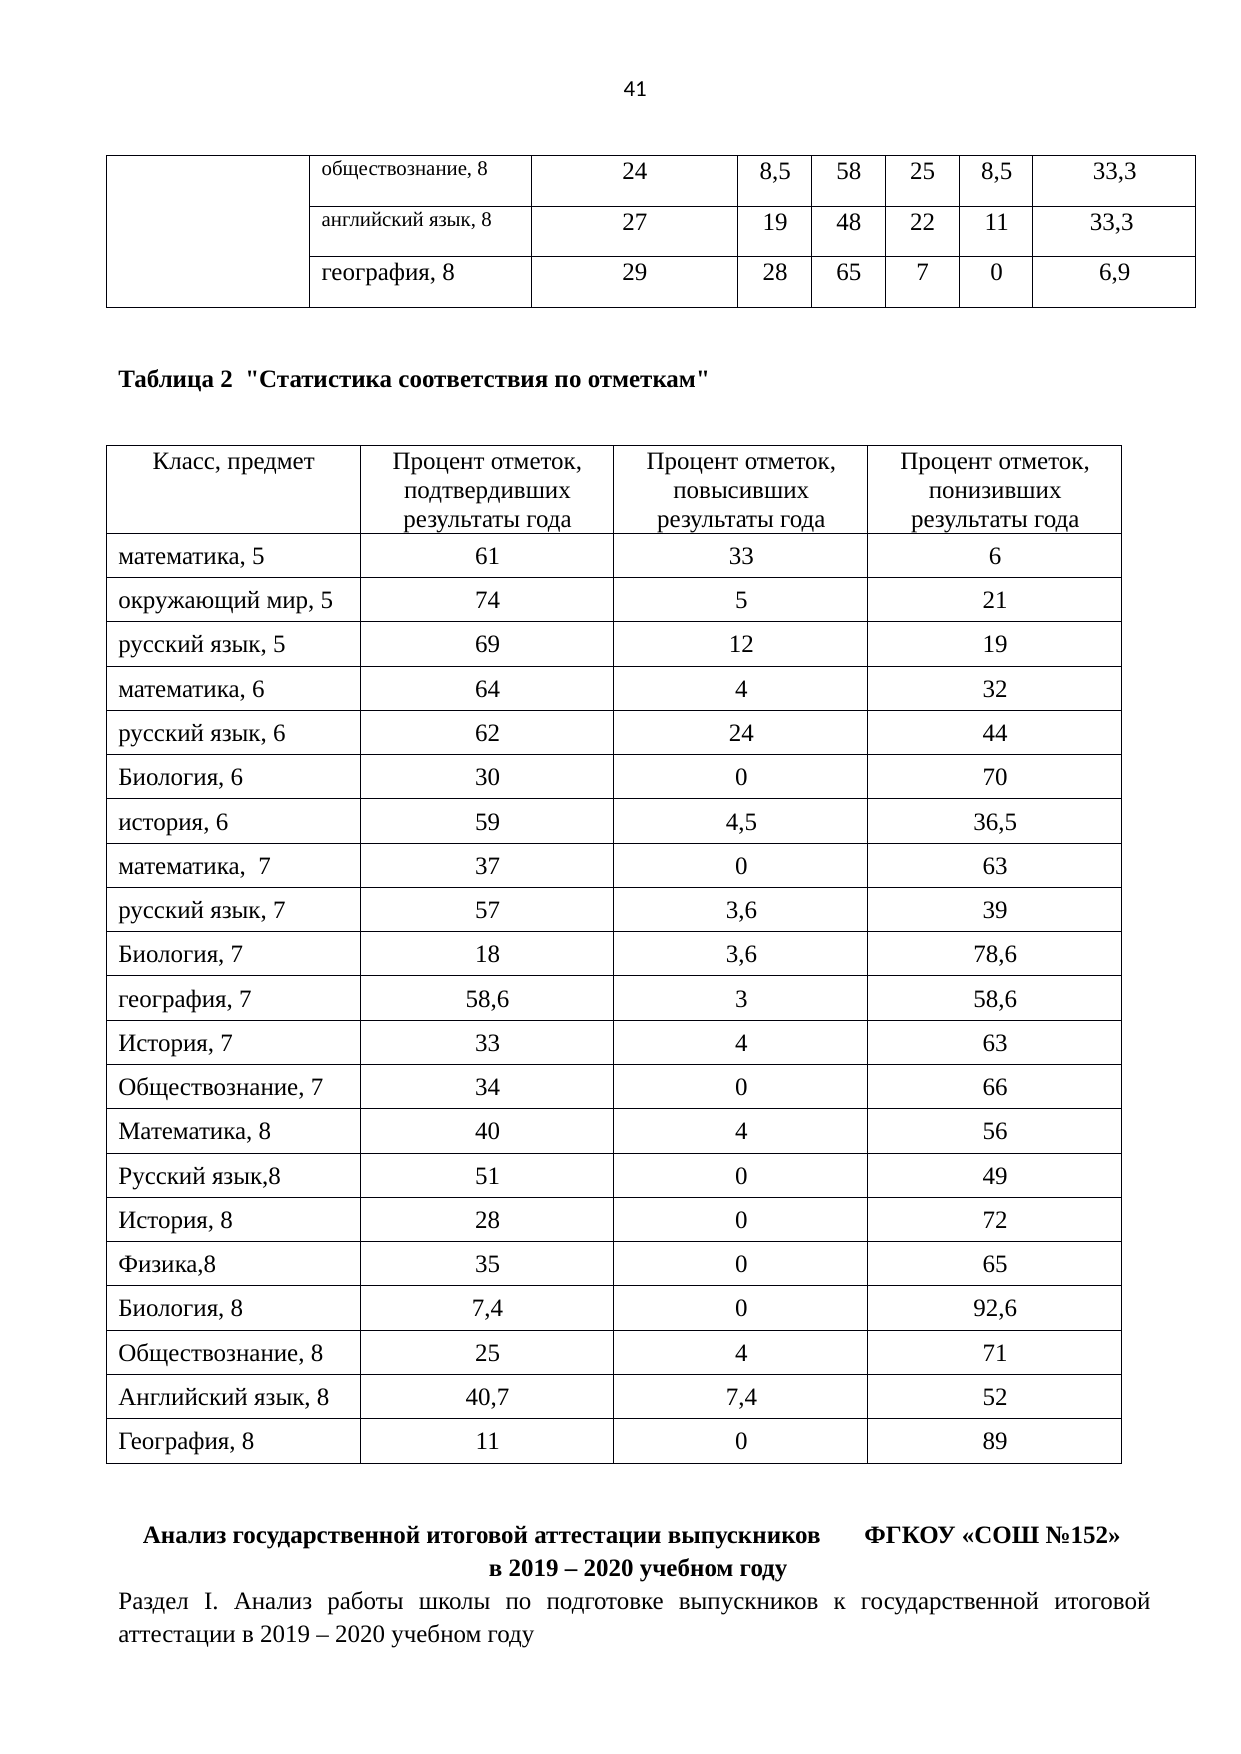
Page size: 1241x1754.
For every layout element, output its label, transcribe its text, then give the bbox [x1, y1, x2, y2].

table_cell 44 [868, 711, 1121, 754]
table_cell 7 [886, 257, 959, 307]
table_cell математика, 5 [107, 534, 360, 577]
table_cell 92,6 [868, 1286, 1121, 1329]
table_cell 51 [361, 1154, 613, 1197]
table_cell Обществознание, 7 [107, 1065, 360, 1108]
table_cell 28 [361, 1198, 613, 1241]
table_cell 8,5 [960, 156, 1032, 206]
table_cell 49 [868, 1154, 1121, 1197]
table_cell 48 [812, 207, 885, 256]
table_cell 65 [812, 257, 885, 307]
table_cell 5 [614, 578, 867, 621]
table_cell 0 [614, 1198, 867, 1241]
table_cell 63 [868, 1021, 1121, 1064]
table_cell 89 [868, 1419, 1121, 1462]
table_cell 52 [868, 1375, 1121, 1418]
table_cell английский язык, 8 [310, 207, 531, 256]
table_cell 33,3 [1033, 156, 1195, 206]
table_cell Математика, 8 [107, 1109, 360, 1152]
table_cell 3,6 [614, 888, 867, 931]
text Таблица 2 "Статистика соответствия по отметкам" [118, 364, 1152, 392]
table_cell 0 [614, 1419, 867, 1462]
table_cell 71 [868, 1331, 1121, 1374]
table_cell 4 [614, 1109, 867, 1152]
table_cell 58 [812, 156, 885, 206]
table_cell 12 [614, 622, 867, 666]
table_cell 24 [532, 156, 737, 206]
table_cell География, 8 [107, 1419, 360, 1462]
table_cell окружающий мир, 5 [107, 578, 360, 621]
text в 2019 – 2020 учебном году [118, 1553, 1152, 1582]
table_cell 56 [868, 1109, 1121, 1152]
table_cell 62 [361, 711, 613, 754]
text Раздел I. Анализ работы школы по подготовке выпускников к государственной итоговой аттестации в 2019 – 2020 учебном году [118, 1586, 1152, 1648]
table_cell география, 7 [107, 976, 360, 1020]
table_cell Физика,8 [107, 1242, 360, 1285]
table_cell русский язык, 5 [107, 622, 360, 666]
table_header Процент отметок, подтвердивших результаты года [361, 446, 613, 533]
table_cell 40 [361, 1109, 613, 1152]
table_header Класс, предмет [107, 446, 360, 533]
table_cell математика, 6 [107, 667, 360, 710]
table_cell история, 6 [107, 799, 360, 843]
table_cell Биология, 6 [107, 755, 360, 798]
table_cell 11 [960, 207, 1032, 256]
table_cell 25 [361, 1331, 613, 1374]
table_cell 35 [361, 1242, 613, 1285]
table_cell 30 [361, 755, 613, 798]
table_cell 0 [614, 1242, 867, 1285]
table_cell 4,5 [614, 799, 867, 843]
table_cell 33,3 [1033, 207, 1195, 256]
text Анализ государственной итоговой аттестации выпускников ФГКОУ «СОШ №152» [118, 1520, 1152, 1549]
table_cell [107, 156, 309, 307]
table_cell История, 8 [107, 1198, 360, 1241]
table_cell 59 [361, 799, 613, 843]
table_cell 3 [614, 976, 867, 1020]
table_cell 0 [614, 844, 867, 887]
table_cell Биология, 8 [107, 1286, 360, 1329]
table_header Процент отметок, понизивших результаты года [868, 446, 1121, 533]
table_cell 7,4 [614, 1375, 867, 1418]
table_cell 72 [868, 1198, 1121, 1241]
table_cell Обществознание, 8 [107, 1331, 360, 1374]
table_cell 33 [361, 1021, 613, 1064]
table_cell 24 [614, 711, 867, 754]
table_cell 4 [614, 1021, 867, 1064]
table_cell 0 [614, 1286, 867, 1329]
table_cell 22 [886, 207, 959, 256]
table_cell русский язык, 6 [107, 711, 360, 754]
table_cell 7,4 [361, 1286, 613, 1329]
table_cell 21 [868, 578, 1121, 621]
table_cell Биология, 7 [107, 932, 360, 975]
table_cell 58,6 [361, 976, 613, 1020]
table_cell 19 [738, 207, 811, 256]
table_cell 40,7 [361, 1375, 613, 1418]
table_cell 29 [532, 257, 737, 307]
table_cell 0 [614, 1065, 867, 1108]
table_cell 61 [361, 534, 613, 577]
table_cell 28 [738, 257, 811, 307]
table_cell 70 [868, 755, 1121, 798]
table_cell 4 [614, 1331, 867, 1374]
table_cell математика, 7 [107, 844, 360, 887]
table_cell русский язык, 7 [107, 888, 360, 931]
table_cell Английский язык, 8 [107, 1375, 360, 1418]
table_cell 6,9 [1033, 257, 1195, 307]
table_cell Русский язык,8 [107, 1154, 360, 1197]
table_cell 66 [868, 1065, 1121, 1108]
table_cell 34 [361, 1065, 613, 1108]
table_cell 37 [361, 844, 613, 887]
table_cell 0 [614, 755, 867, 798]
table_cell география, 8 [310, 257, 531, 307]
table_cell 6 [868, 534, 1121, 577]
table_cell 19 [868, 622, 1121, 666]
table_cell 3,6 [614, 932, 867, 975]
table_cell 33 [614, 534, 867, 577]
table_cell 57 [361, 888, 613, 931]
table_cell 4 [614, 667, 867, 710]
table_cell 64 [361, 667, 613, 710]
table_cell 25 [886, 156, 959, 206]
table_cell 8,5 [738, 156, 811, 206]
table_cell 27 [532, 207, 737, 256]
table_cell 39 [868, 888, 1121, 931]
table_cell 36,5 [868, 799, 1121, 843]
table_cell 74 [361, 578, 613, 621]
table_cell 18 [361, 932, 613, 975]
table_cell обществознание, 8 [310, 156, 531, 206]
table_cell 32 [868, 667, 1121, 710]
table_cell 0 [960, 257, 1032, 307]
table_cell История, 7 [107, 1021, 360, 1064]
table_cell 11 [361, 1419, 613, 1462]
table_cell 58,6 [868, 976, 1121, 1020]
table_cell 65 [868, 1242, 1121, 1285]
table_cell 69 [361, 622, 613, 666]
table_header Процент отметок, повысивших результаты года [614, 446, 867, 533]
table_cell 0 [614, 1154, 867, 1197]
table_cell 78,6 [868, 932, 1121, 975]
table_cell 63 [868, 844, 1121, 887]
